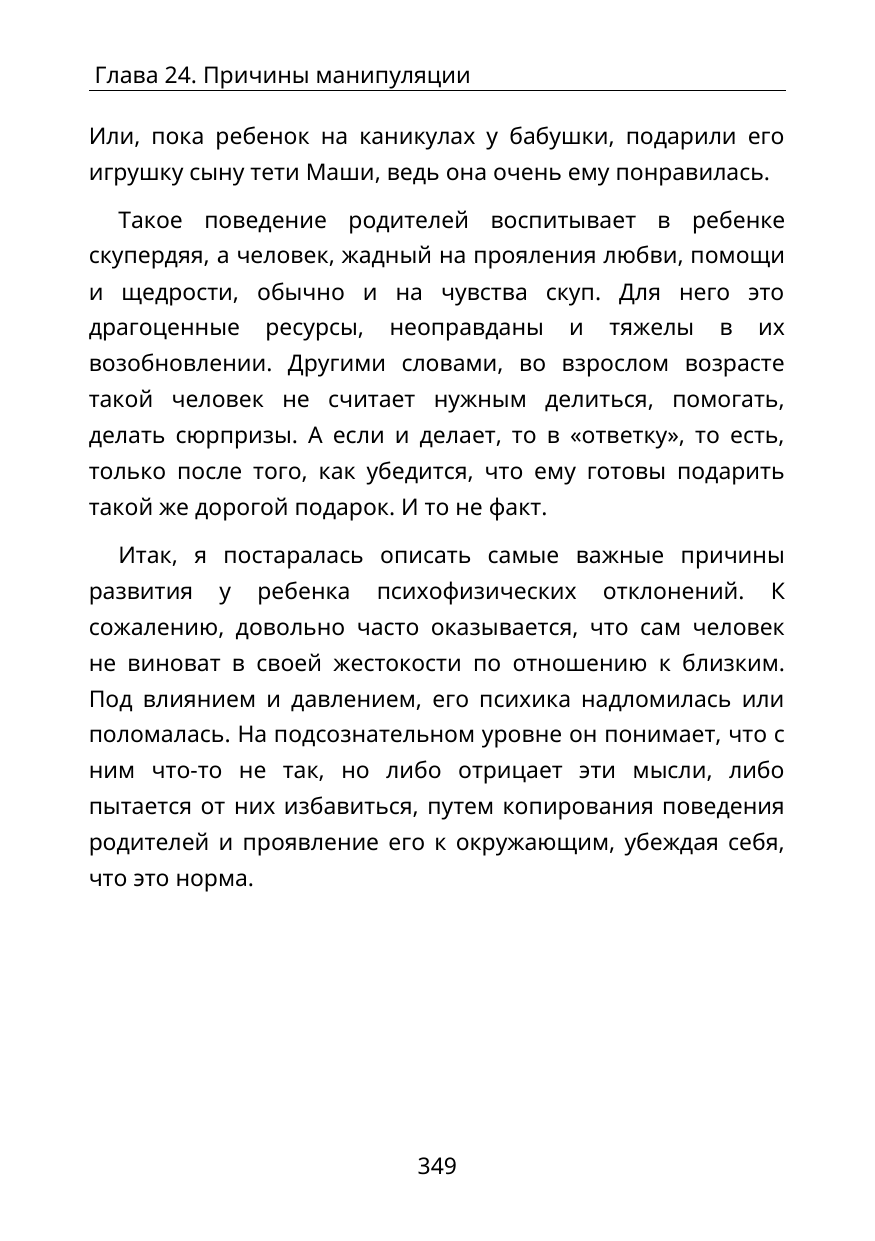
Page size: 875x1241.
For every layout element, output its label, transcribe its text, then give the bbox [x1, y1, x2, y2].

text Такое поведение родителей воспитывает в ребенке скупердяя, а человек, жадный на прояления любви, помощи и щедрости, обычно и на чувства скуп. Для него это драгоценные ресурсы, неоправданы и тяжелы в их возобновлении. Другими словами, во взрослом возрасте такой человек не считает нужным делиться, помогать, делать сюрпризы. А если и делает, то в «ответку», то есть, только после того, как убедится, что ему готовы подарить такой же дорогой подарок. И то не факт. [88, 203, 786, 522]
text Итак, я постаралась описать самые важные причины развития у ребенка психофизических отклонений. К сожалению, довольно часто оказывается, что сам человек не виноват в своей жестокости по отношению к близким. Под влиянием и давлением, его психика надломилась или поломалась. На подсознательном уровне он понимает, что с ним что-то не так, но либо отрицает эти мысли, либо пытается от них избавиться, путем копирования поведения родителей и проявление его к окружающим, убеждая себя, что это норма. [88, 539, 786, 893]
text Или, пока ребенок на каникулах у бабушки, подарили его игрушку сыну тети Маши, ведь она очень ему понравилась. [88, 120, 786, 187]
